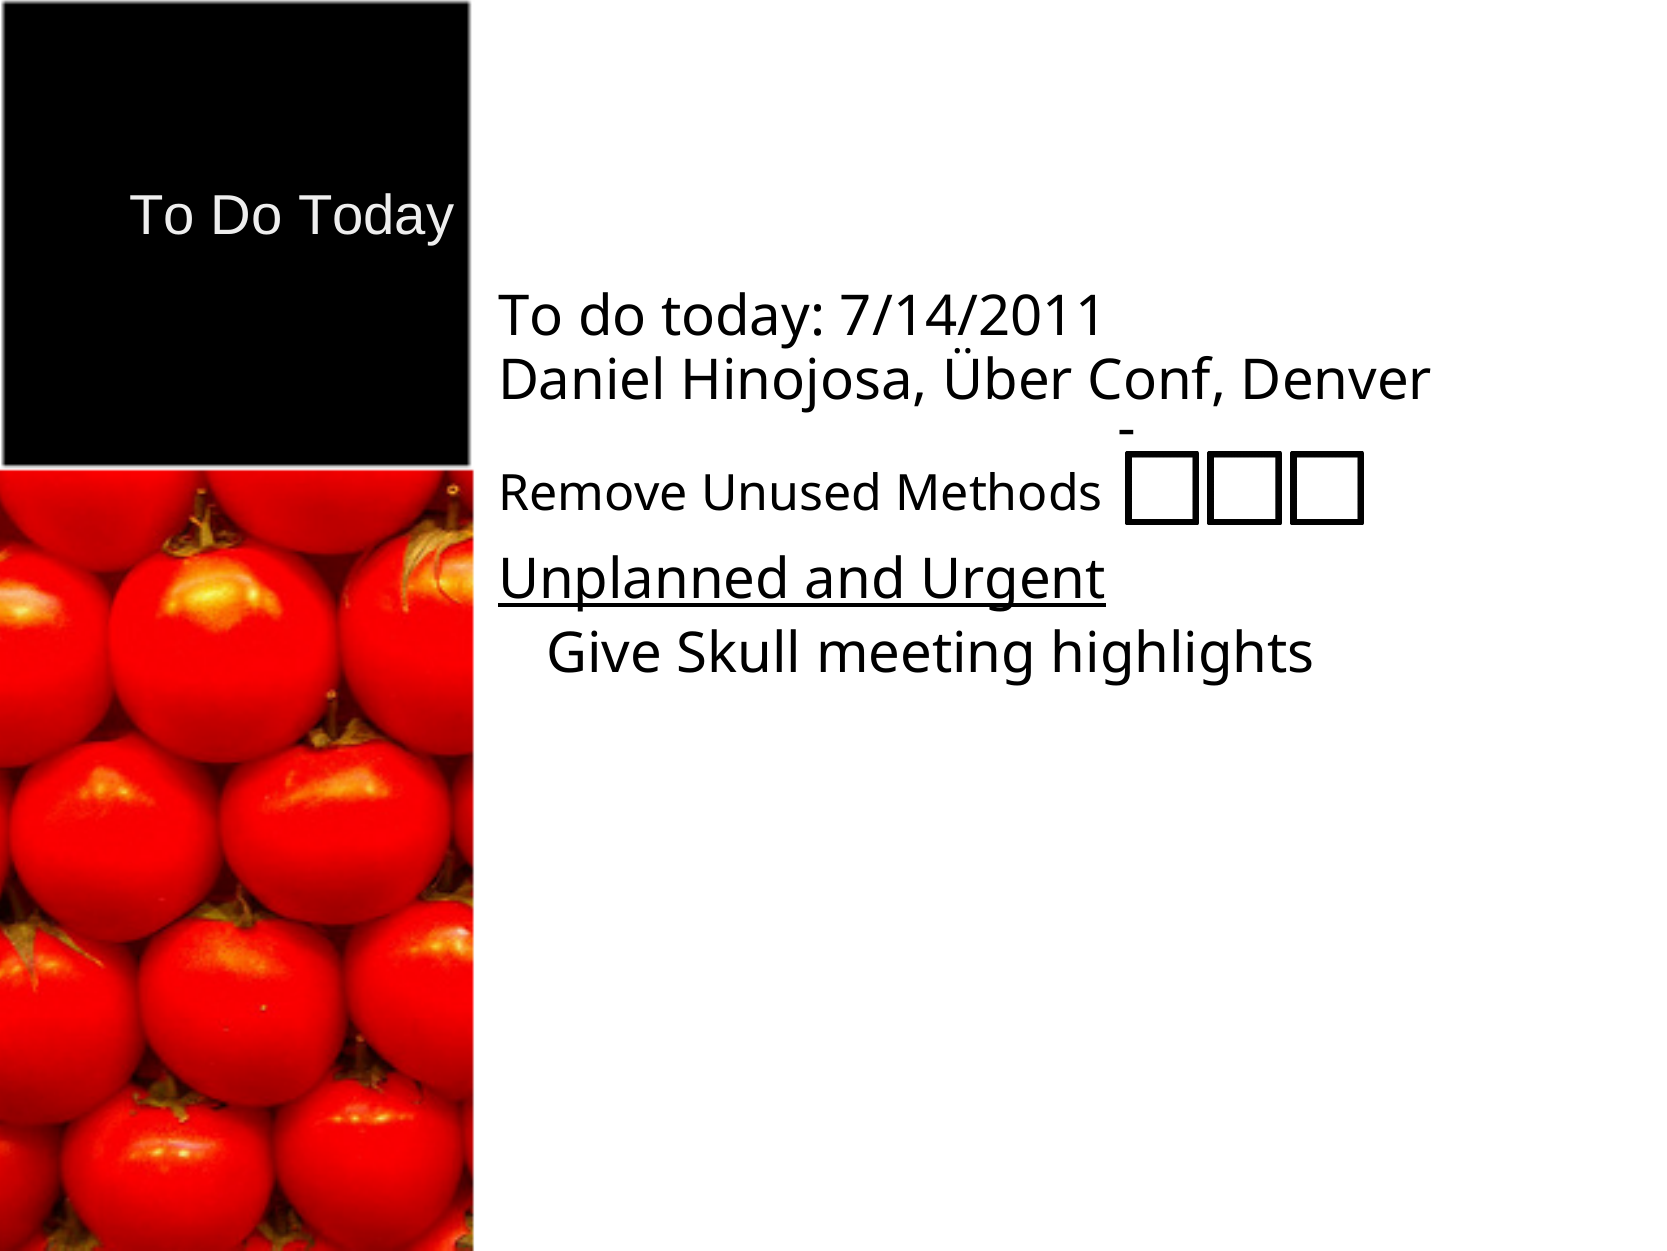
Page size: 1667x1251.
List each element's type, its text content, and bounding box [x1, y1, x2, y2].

text_box Unplanned and Urgent [583, 607, 999, 612]
picture [0, 0, 1667, 1251]
text_box Unplanned and Urgent [498, 607, 578, 612]
text_box Unplanned and Urgent [498, 547, 1230, 612]
list Remove Unused Methods [1199, 465, 1207, 523]
text_box To do today: 7/14/2011 Daniel Hinojosa, Über Conf, Denver [498, 284, 1613, 413]
list Remove Unused Methods [498, 465, 1125, 523]
text_box To Do Today [23, 183, 455, 248]
text_box - [1117, 396, 1149, 461]
text_box Give Skull meeting highlights [546, 621, 1538, 751]
